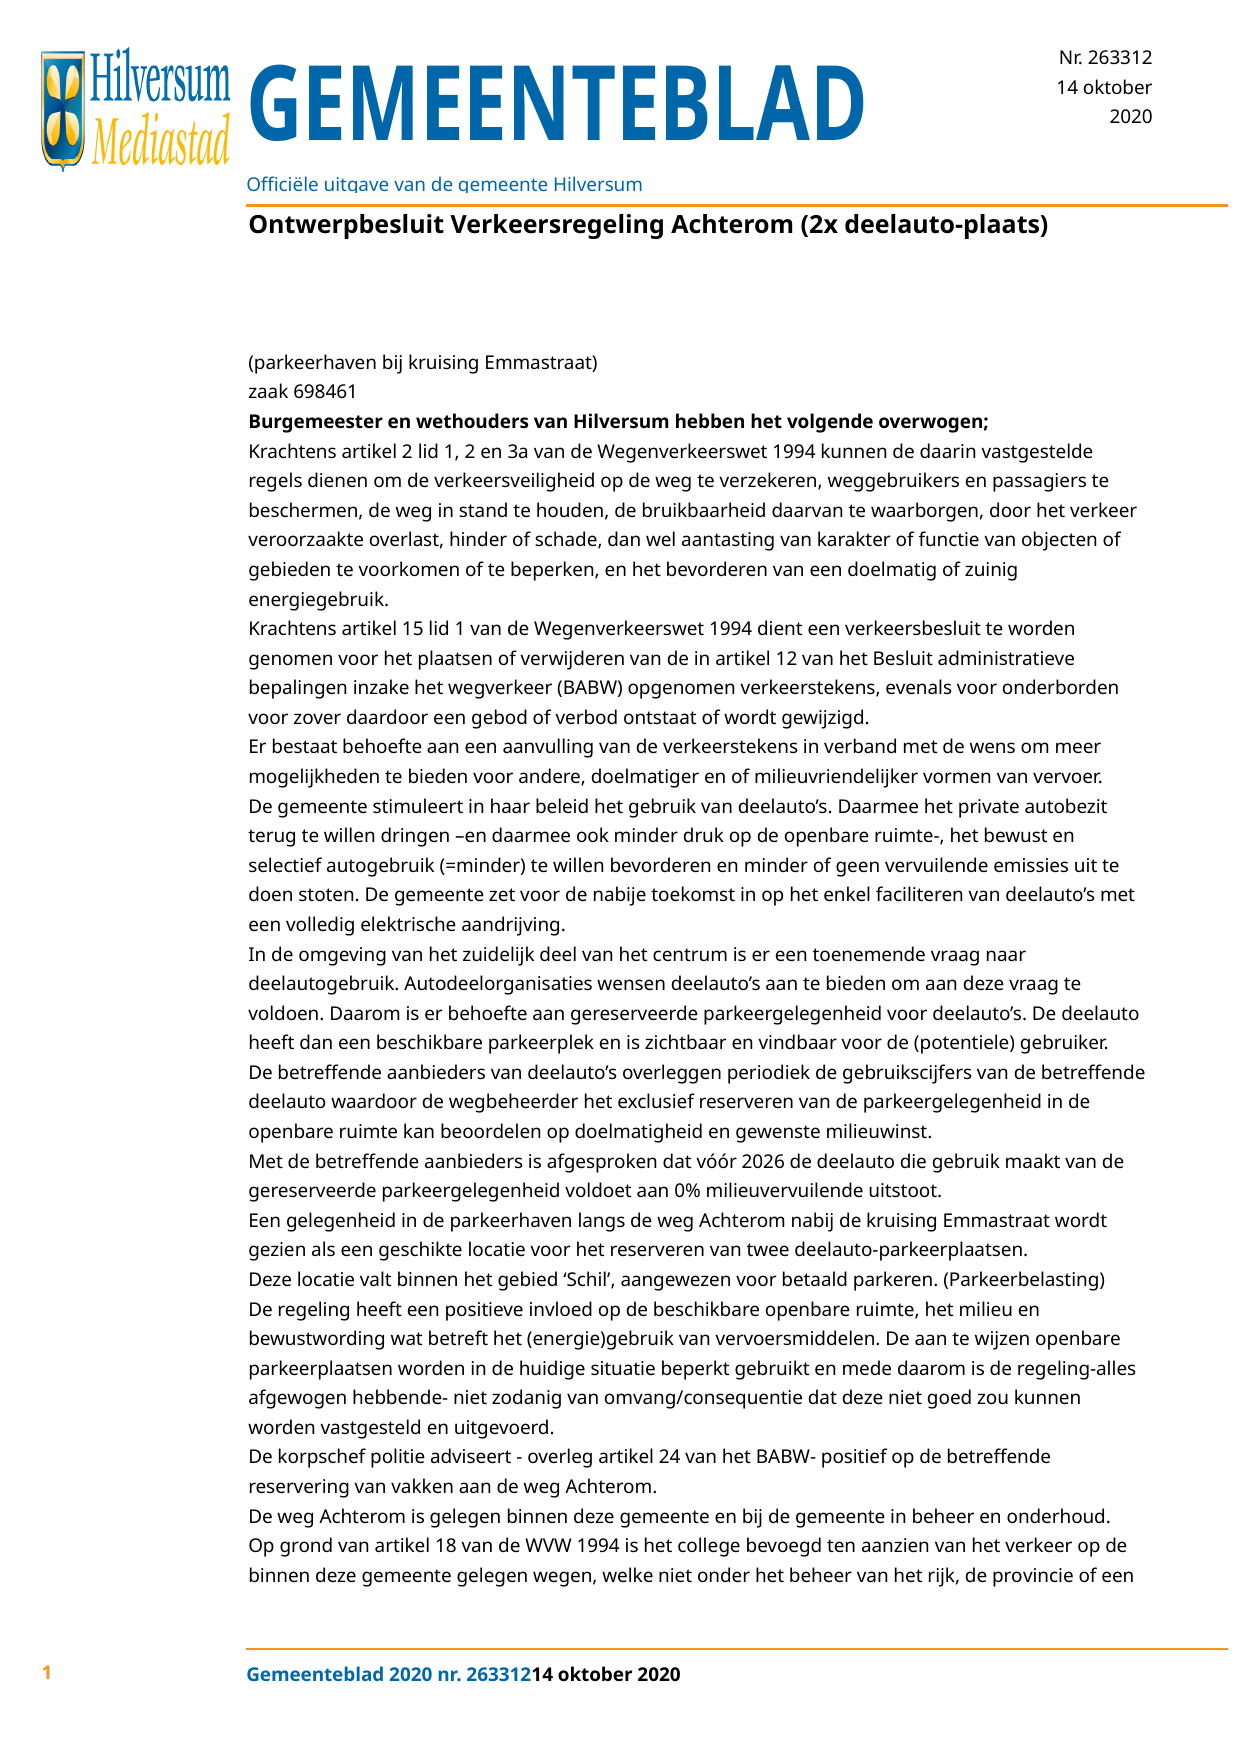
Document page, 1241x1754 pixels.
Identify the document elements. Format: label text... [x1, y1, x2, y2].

text Er bestaat behoefte aan een aanvulling van de verkeerstekens in verband met de wens om meer mogelijkheden te bieden voor andere, doelmatiger en of milieuvriendelijker vormen van vervoer. [248, 734, 1152, 789]
text (parkeerhaven bij kruising Emmastraat) [248, 349, 1152, 375]
text Burgemeester en wethouders van Hilversum hebben het volgende overwogen; [248, 408, 1152, 434]
text De gemeente stimuleert in haar beleid het gebruik van deelauto’s. Daarmee het private autobezit terug te willen dringen –en daarmee ook minder druk op de openbare ruimte-, het bewust en selectief autogebruik (=minder) te willen bevorderen en minder of geen vervuilende emissies uit te doen stoten. De gemeente zet voor de nabije toekomst in op het enkel faciliteren van deelauto’s met een volledig elektrische aandrijving. [248, 793, 1152, 937]
text De weg Achterom is gelegen binnen deze gemeente en bij de gemeente in beheer en onderhoud. [248, 1503, 1152, 1529]
text Op grond van artikel 18 van de WVW 1994 is het colle­ge bevoegd ten aanzien van het verkeer op de binnen deze gemeente gelegen wegen, welke niet onder het beheer van het rijk, de pro­vincie of een [248, 1532, 1152, 1588]
text Een gelegenheid in de parkeerhaven langs de weg Achterom nabij de kruising Emmastraat wordt gezien als een geschikte locatie voor het reserveren van twee deelauto-parkeerplaatsen. [248, 1207, 1152, 1262]
text Krachtens artikel 2 lid 1, 2 en 3a van de Wegenverkeerswet 1994 kunnen de daarin vastgestelde regels dienen om de verkeersveiligheid op de weg te verzekeren, weggebruikers en passagiers te beschermen, de weg in stand te houden, de bruikbaarheid daarvan te waarborgen, door het verkeer veroorzaakte overlast, hinder of schade, dan wel aantasting van karakter of functie van objecten of gebieden te voorkomen of te beperken, en het bevorderen van een doelmatig of zuinig energiegebruik. [248, 438, 1152, 612]
text Deze locatie valt binnen het gebied ‘Schil’, aangewezen voor betaald parkeren. (Parkeerbelasting) [248, 1266, 1152, 1292]
picture [41, 47, 231, 172]
text In de omgeving van het zuidelijk deel van het centrum is er een toenemende vraag naar deelautogebruik. Autodeelorganisaties wensen deelauto’s aan te bieden om aan deze vraag te voldoen. Daarom is er behoefte aan gereserveerde parkeergelegenheid voor deelauto’s. De deelauto heeft dan een beschikbare parkeerplek en is zichtbaar en vindbaar voor de (potentiele) gebruiker. [248, 941, 1152, 1055]
text Krachtens artikel 15 lid 1 van de Wegenverkeerswet 1994 dient een verkeersbesluit te worden genomen voor het plaatsen of verwijderen van de in artikel 12 van het Besluit administratieve bepalingen inzake het wegverkeer (BABW) opgenomen verkeerstekens, evenals voor onderborden voor zover daardoor een gebod of verbod ontstaat of wordt gewijzigd. [248, 615, 1152, 730]
text Met de betreffende aanbieders is afgesproken dat vóór 2026 de deelauto die gebruik maakt van de gereserveerde parkeergelegenheid voldoet aan 0% milieuvervuilende uitstoot. [248, 1148, 1152, 1203]
text zaak 698461 [248, 379, 1152, 404]
text De korpschef politie adviseert - overleg artikel 24 van het BABW- positief op de betreffende reservering van vakken aan de weg Achterom. [248, 1444, 1152, 1499]
text De regeling heeft een positieve invloed op de beschikbare openbare ruimte, het milieu en bewustwording wat betreft het (energie)gebruik van vervoersmiddelen. De aan te wijzen openbare parkeerplaatsen worden in de huidige situatie beperkt gebruikt en mede daarom is de regeling-alles afgewogen hebbende- niet zodanig van omvang/consequentie dat deze niet goed zou kunnen worden vastgesteld en uitgevoerd. [248, 1296, 1152, 1440]
text De betreffende aanbieders van deelauto’s overleggen periodiek de gebruikscijfers van de betreffende deelauto waardoor de wegbeheerder het exclusief reserveren van de parkeergelegenheid in de openbare ruimte kan beoordelen op doelmatigheid en gewenste milieuwinst. [248, 1059, 1152, 1144]
text Ontwerpbesluit Verkeersregeling Achterom (2x deelauto-plaats) [248, 207, 1152, 241]
